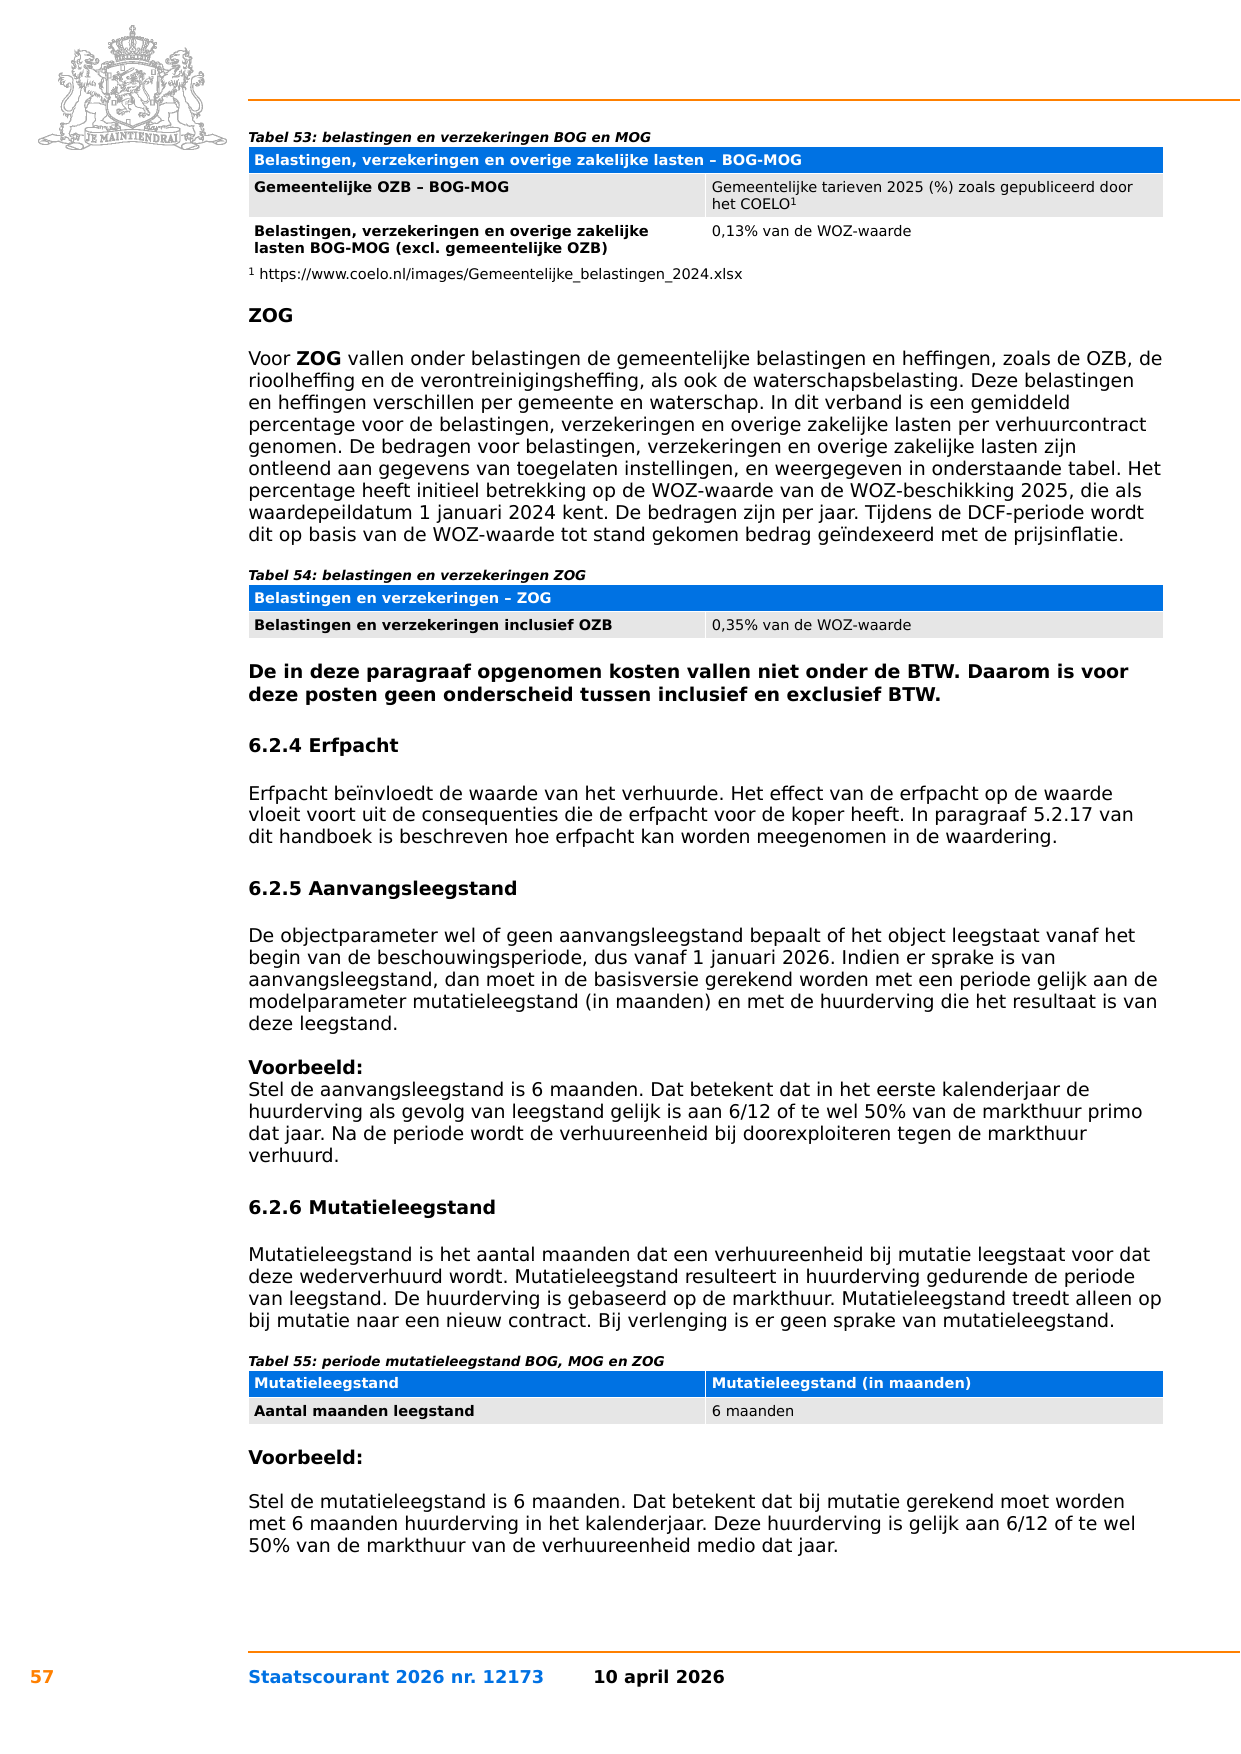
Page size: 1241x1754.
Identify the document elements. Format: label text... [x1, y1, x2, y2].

text Voor ZOG vallen onder belastingen de gemeentelijke belastingen en heffingen, zoals de OZB, de rioolheffing en de verontreinigingsheffing, als ook de waterschapsbelasting. Deze belastingen en heffingen verschillen per gemeente en waterschap. In dit verband is een gemiddeld percentage voor de belastingen, verzekeringen en overige zakelijke lasten per verhuurcontract genomen. De bedragen voor belastingen, verzekeringen en overige zakelijke lasten zijn ontleend aan gegevens van toegelaten instellingen, en weergegeven in onderstaande tabel. Het percentage heeft initieel betrekking op de WOZ-waarde van de WOZ-beschikking 2025, die als waardepeildatum 1 januari 2024 kent. De bedragen zijn per jaar. Tijdens de DCF-periode wordt dit op basis van de WOZ-waarde tot stand gekomen bedrag geïndexeerd met de prijsinflatie. [248, 348, 1163, 546]
text Mutatieleegstand is het aantal maanden dat een verhuureenheid bij mutatie leegstaat voor dat deze wederverhuurd wordt. Mutatieleegstand resulteert in huurderving gedurende de periode van leegstand. De huurderving is gebaseerd op de markthuur. Mutatieleegstand treedt alleen op bij mutatie naar een nieuw contract. Bij verlenging is er geen sprake van mutatieleegstand. [248, 1244, 1163, 1332]
text Erfpacht beïnvloedt de waarde van het verhuurde. Het effect van de erfpacht op de waarde vloeit voort uit de consequenties die de erfpacht voor de koper heeft. In paragraaf 5.2.17 van dit handboek is beschreven hoe erfpacht kan worden meegenomen in de waardering. [248, 782, 1163, 848]
table_cell Belastingen en verzekeringen inclusief OZB [249, 612, 705, 638]
subtitle 6.2.6 Mutatieleegstand [248, 1197, 1163, 1219]
subtitle 6.2.5 Aanvangsleegstand [248, 878, 1163, 900]
text Stel de aanvangsleegstand is 6 maanden. Dat betekent dat in het eerste kalenderjaar de huurderving als gevolg van leegstand gelijk is aan 6/12 of te wel 50% van de markthuur primo dat jaar. Na de periode wordt de verhuureenheid bij doorexploiteren tegen de markthuur verhuurd. [248, 1079, 1163, 1167]
table_header Tabel 55: periode mutatieleegstand BOG, MOG en ZOG [248, 1354, 1163, 1369]
text De objectparameter wel of geen aanvangsleegstand bepaalt of het object leegstaat vanaf het begin van de beschouwingsperiode, dus vanaf 1 januari 2026. Indien er sprake is van aanvangsleegstand, dan moet in de basisversie gerekend worden met een periode gelijk aan de modelparameter mutatieleegstand (in maanden) en met de huurderving die het resultaat is van deze leegstand. [248, 925, 1163, 1035]
table_cell 0,35% van de WOZ-waarde [706, 612, 1163, 638]
table_cell 0,13% van de WOZ-waarde [706, 219, 1163, 262]
table_cell Mutatieleegstand [249, 1371, 705, 1397]
table_cell Gemeentelijke tarieven 2025 (%) zoals gepubliceerd door het COELO1 [706, 174, 1163, 217]
table_cell Gemeentelijke OZB – BOG-MOG [249, 174, 705, 217]
table_cell Mutatieleegstand (in maanden) [706, 1371, 1163, 1397]
table_header Tabel 53: belastingen en verzekeringen BOG en MOG [248, 130, 1163, 146]
subtitle 6.2.4 Erfpacht [248, 735, 1163, 757]
table_header Tabel 54: belastingen en verzekeringen ZOG [248, 568, 1163, 584]
subtitle ZOG [248, 304, 1163, 326]
text Stel de mutatieleegstand is 6 maanden. Dat betekent dat bij mutatie gerekend moet worden met 6 maanden huurderving in het kalenderjaar. Deze huurderving is gelijk aan 6/12 of te wel 50% van de markthuur van de verhuureenheid medio dat jaar. [248, 1491, 1163, 1557]
table_cell Aantal maanden leegstand [249, 1398, 705, 1424]
table_cell 1 https://www.coelo.nl/images/Gemeentelijke_belastingen_2024.xlsx [248, 263, 1163, 283]
table_cell 6 maanden [706, 1398, 1163, 1424]
table_cell Belastingen, verzekeringen en overige zakelijke lasten – BOG-MOG [249, 147, 1163, 173]
picture [38, 25, 227, 150]
text Voorbeeld: [248, 1057, 1163, 1079]
text De in deze paragraaf opgenomen kosten vallen niet onder de BTW. Daarom is voor deze posten geen onderscheid tussen inclusief en exclusief BTW. [248, 661, 1163, 705]
table_cell Belastingen en verzekeringen – ZOG [249, 585, 1163, 611]
text Voorbeeld: [248, 1447, 1163, 1469]
table_cell Belastingen, verzekeringen en overige zakelijke lasten BOG-MOG (excl. gemeentelijke OZB) [249, 219, 705, 262]
